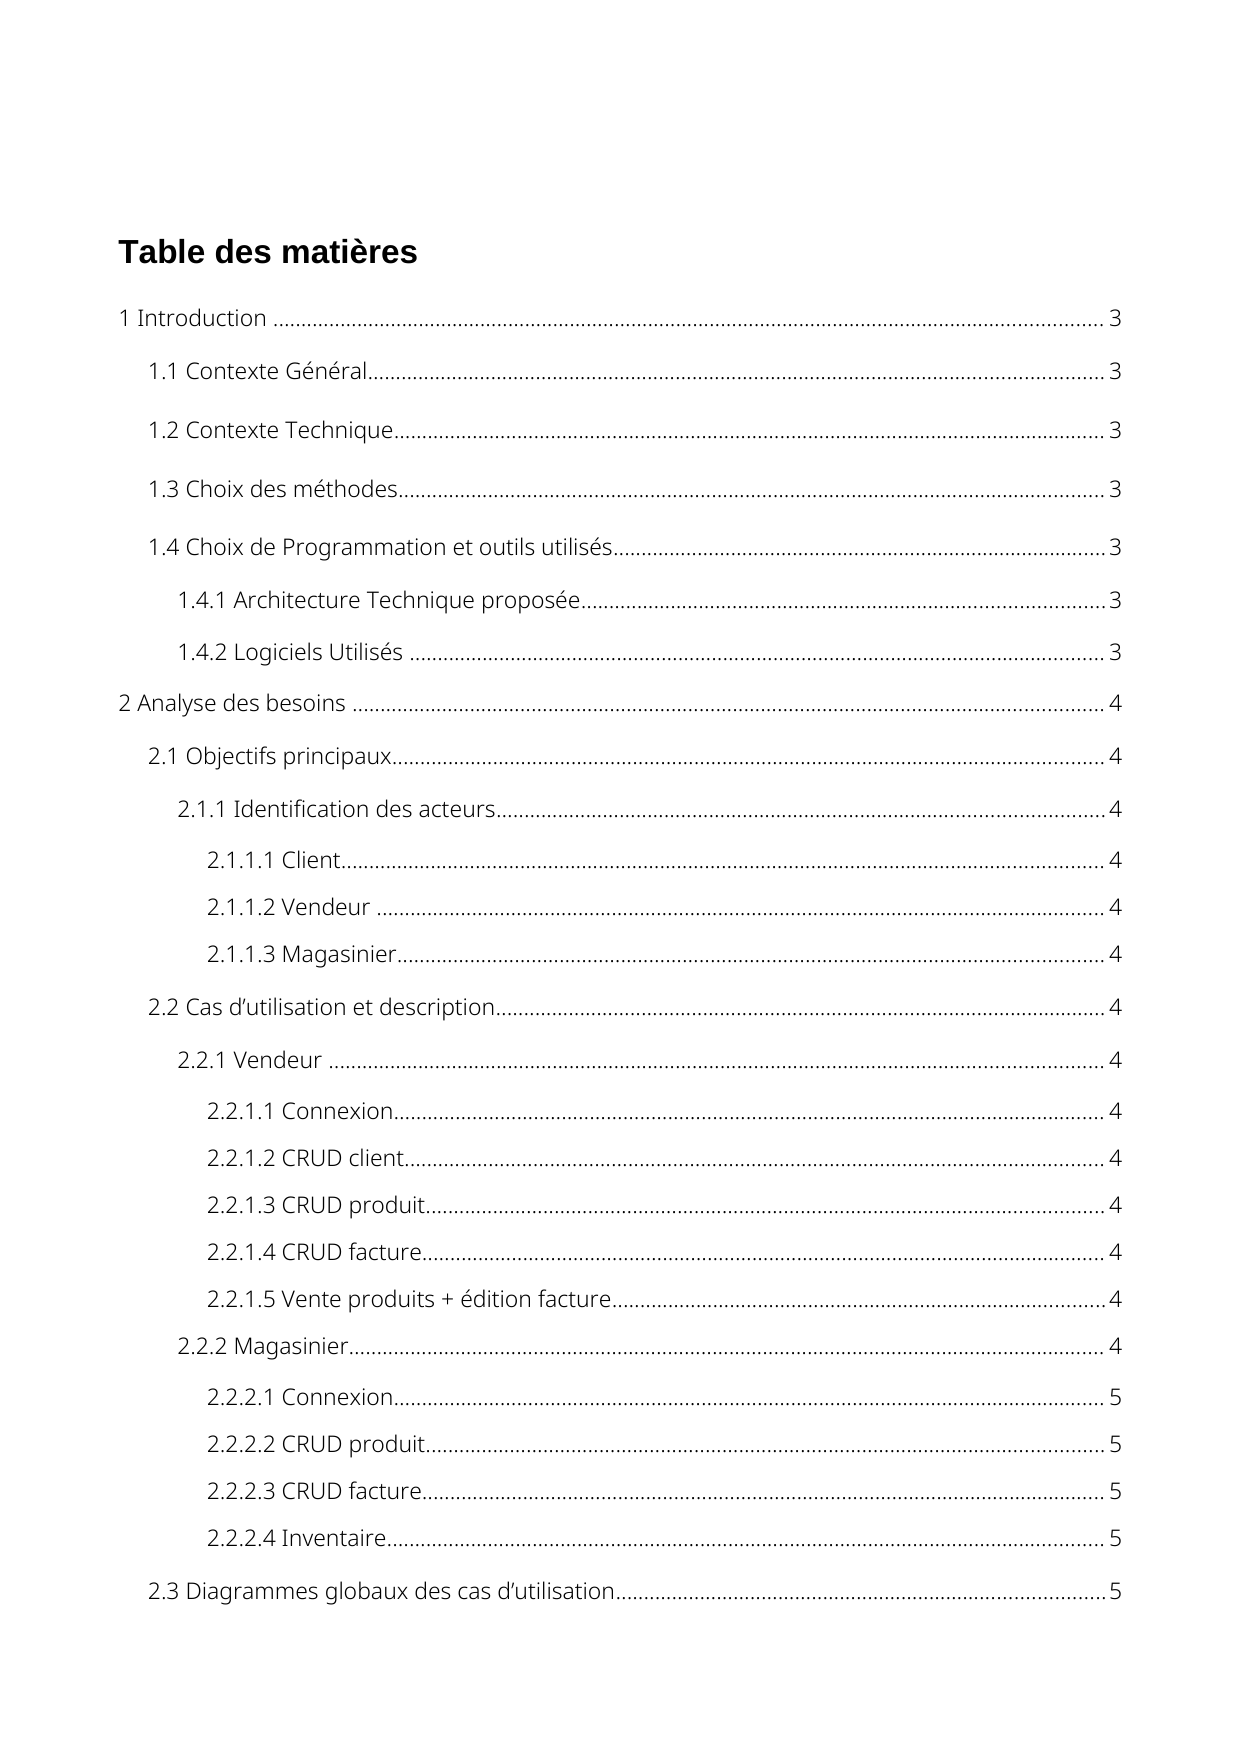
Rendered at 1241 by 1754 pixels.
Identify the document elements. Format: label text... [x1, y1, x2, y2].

text 1.2 Contexte Technique 3 [148, 414, 1122, 445]
text 2.2.1.5 Vente produits + édition facture 4 [207, 1283, 1122, 1314]
text 1.4.2 Logiciels Utilisés 3 [177, 636, 1122, 667]
text 2.2.1.3 CRUD produit 4 [207, 1189, 1122, 1220]
text 1.3 Choix des méthodes 3 [148, 472, 1122, 504]
text 1.4.1 Architecture Technique proposée 3 [177, 584, 1122, 615]
text 2.2.2.4 Inventaire 5 [207, 1522, 1122, 1553]
text 2.2.1.2 CRUD client 4 [207, 1142, 1122, 1173]
text 2.2.1 Vendeur 4 [177, 1044, 1122, 1075]
text 2.1.1 Identification des acteurs 4 [177, 793, 1122, 824]
subtitle Table des matières [118, 232, 1122, 271]
text 2 Analyse des besoins 4 [118, 687, 1122, 718]
text 2.2.1.1 Connexion 4 [207, 1095, 1122, 1127]
text 1.1 Contexte Général 3 [148, 355, 1122, 386]
text 2.2.2 Magasinier 4 [177, 1330, 1122, 1361]
text 2.2.2.2 CRUD produit 5 [207, 1428, 1122, 1459]
text 2.2.1.4 CRUD facture 4 [207, 1236, 1122, 1267]
text 2.2.2.3 CRUD facture 5 [207, 1475, 1122, 1506]
text 2.1.1.2 Vendeur 4 [207, 891, 1122, 922]
text 2.3 Diagrammes globaux des cas d’utilisation 5 [148, 1575, 1122, 1606]
text 2.2 Cas d’utilisation et description 4 [148, 991, 1122, 1022]
text 1 Introduction 3 [118, 302, 1122, 333]
text 1.4 Choix de Programmation et outils utilisés 3 [148, 531, 1122, 562]
text 2.1.1.3 Magasinier 4 [207, 938, 1122, 969]
text 2.1.1.1 Client 4 [207, 844, 1122, 876]
text 2.2.2.1 Connexion 5 [207, 1381, 1122, 1412]
text 2.1 Objectifs principaux 4 [148, 740, 1122, 771]
